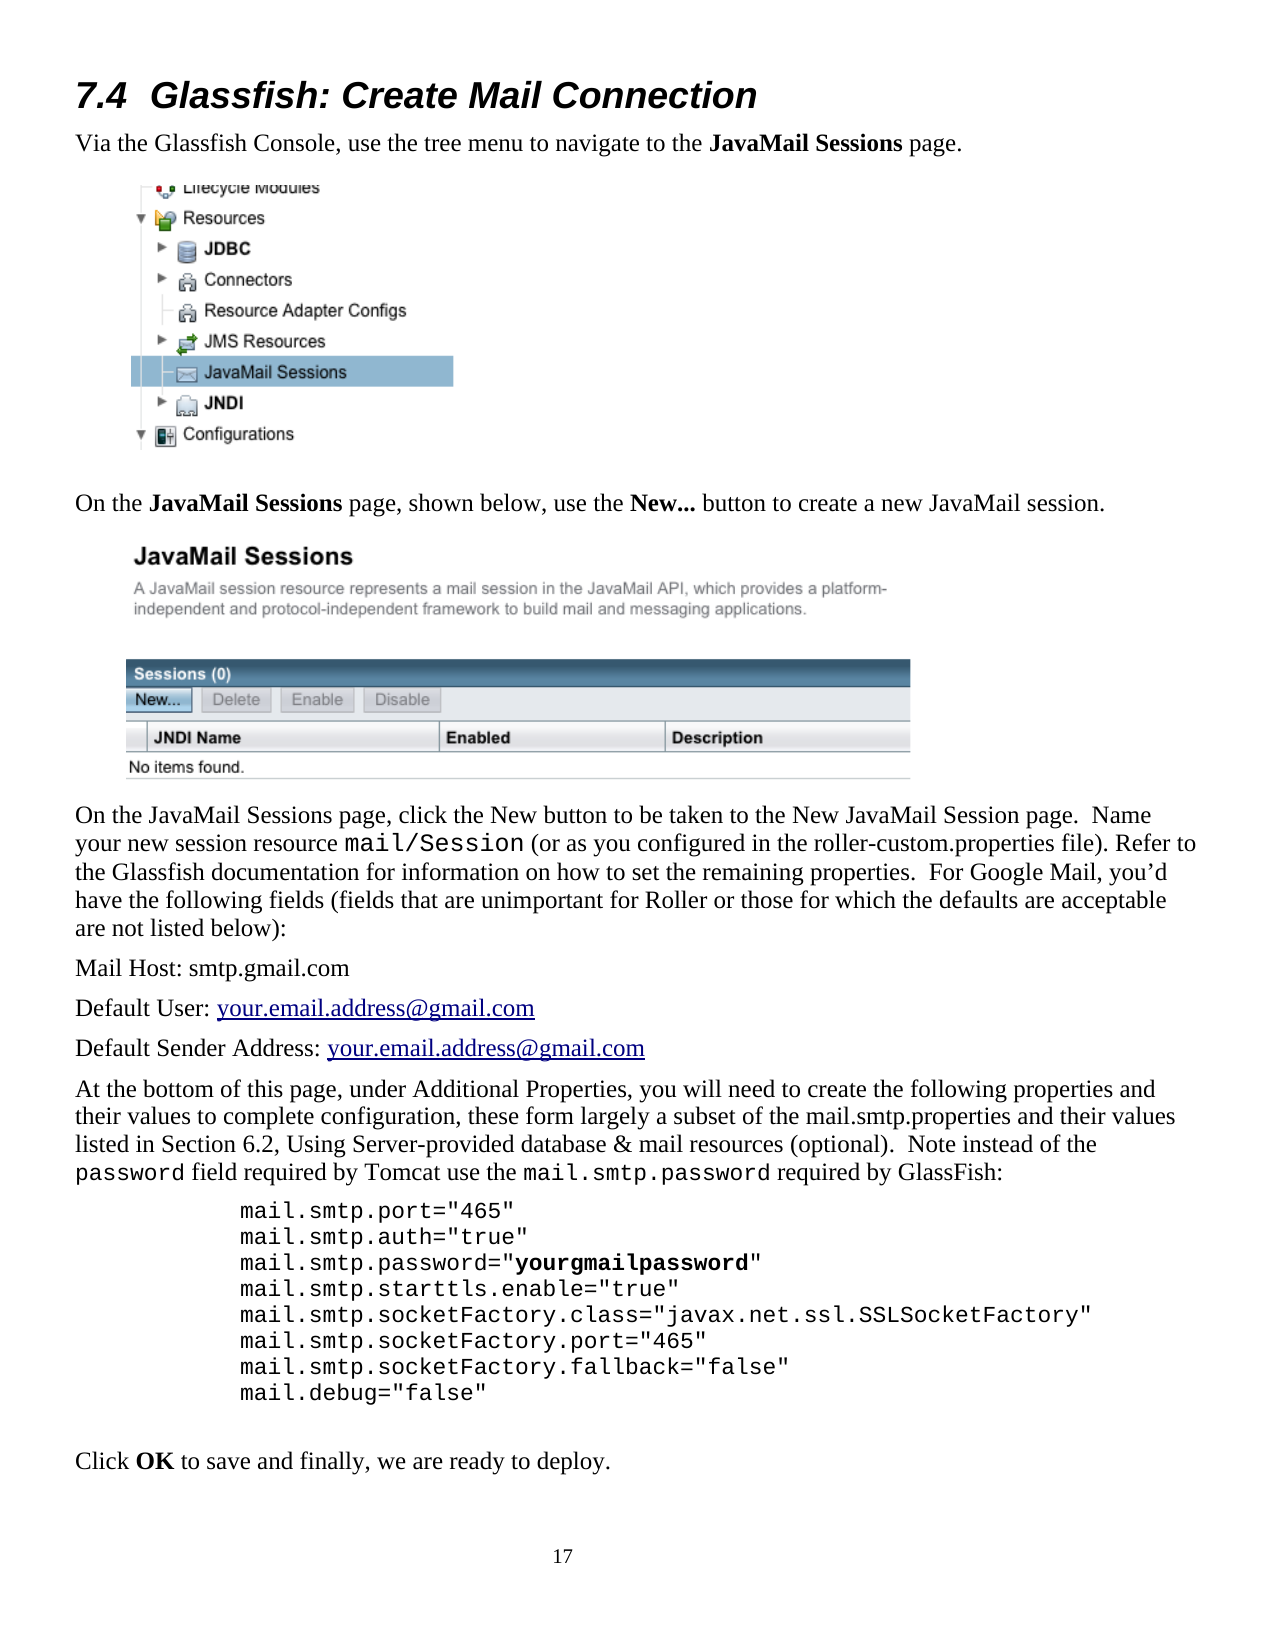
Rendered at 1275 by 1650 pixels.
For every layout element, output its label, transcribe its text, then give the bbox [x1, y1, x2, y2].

text Default Sender Address: your.email.address@gmail.com [75, 1034, 1200, 1062]
picture [126, 529, 911, 801]
picture [131, 185, 454, 450]
text Click OK to save and finally, we are ready to deploy. [75, 1447, 1200, 1475]
text mail.smtp.port="465" [75, 1199, 1200, 1226]
text At the bottom of this page, under Additional Properties, you will need to create the following properties and their values to complete configuration, these form largely a subset of the mail.smtp.properties and their values listed in Section 6.2, Using Server-provided database & mail resources (optional). Note instead of the password field required by Tomcat use the mail.smtp.password required by GlassFish: [75, 1075, 1200, 1187]
text On the JavaMail Sessions page, shown below, use the New... button to create a new JavaMail session. [75, 489, 1200, 517]
text Default User: your.email.address@gmail.com [75, 994, 1200, 1022]
text On the JavaMail Sessions page, click the New button to be taken to the New JavaMail Session page. Name your new session resource mail/Session (or as you configured in the roller-custom.properties file). Refer to the Glassfish documentation for information on how to set the remaining properties. For Google Mail, you’d have the following fields (fields that are unimportant for Roller or those for which the defaults are acceptable are not listed below): [75, 801, 1200, 942]
text mail.smtp.socketFactory.port="465" [75, 1329, 1200, 1355]
text mail.smtp.socketFactory.fallback="false" [75, 1355, 1200, 1381]
text mail.smtp.password="yourgmailpassword" [75, 1251, 1200, 1277]
text mail.smtp.socketFactory.class="javax.net.ssl.SSLSocketFactory" [75, 1303, 1200, 1329]
text mail.debug="false" [75, 1381, 1200, 1407]
text mail.smtp.starttls.enable="true" [75, 1277, 1200, 1303]
subtitle Glassfish: Create Mail Connection [75, 75, 1200, 117]
text Mail Host: smtp.gmail.com [75, 954, 1200, 982]
text Via the Glassfish Console, use the tree menu to navigate to the JavaMail Sessions page. [75, 129, 1200, 157]
text mail.smtp.auth="true" [75, 1226, 1200, 1251]
